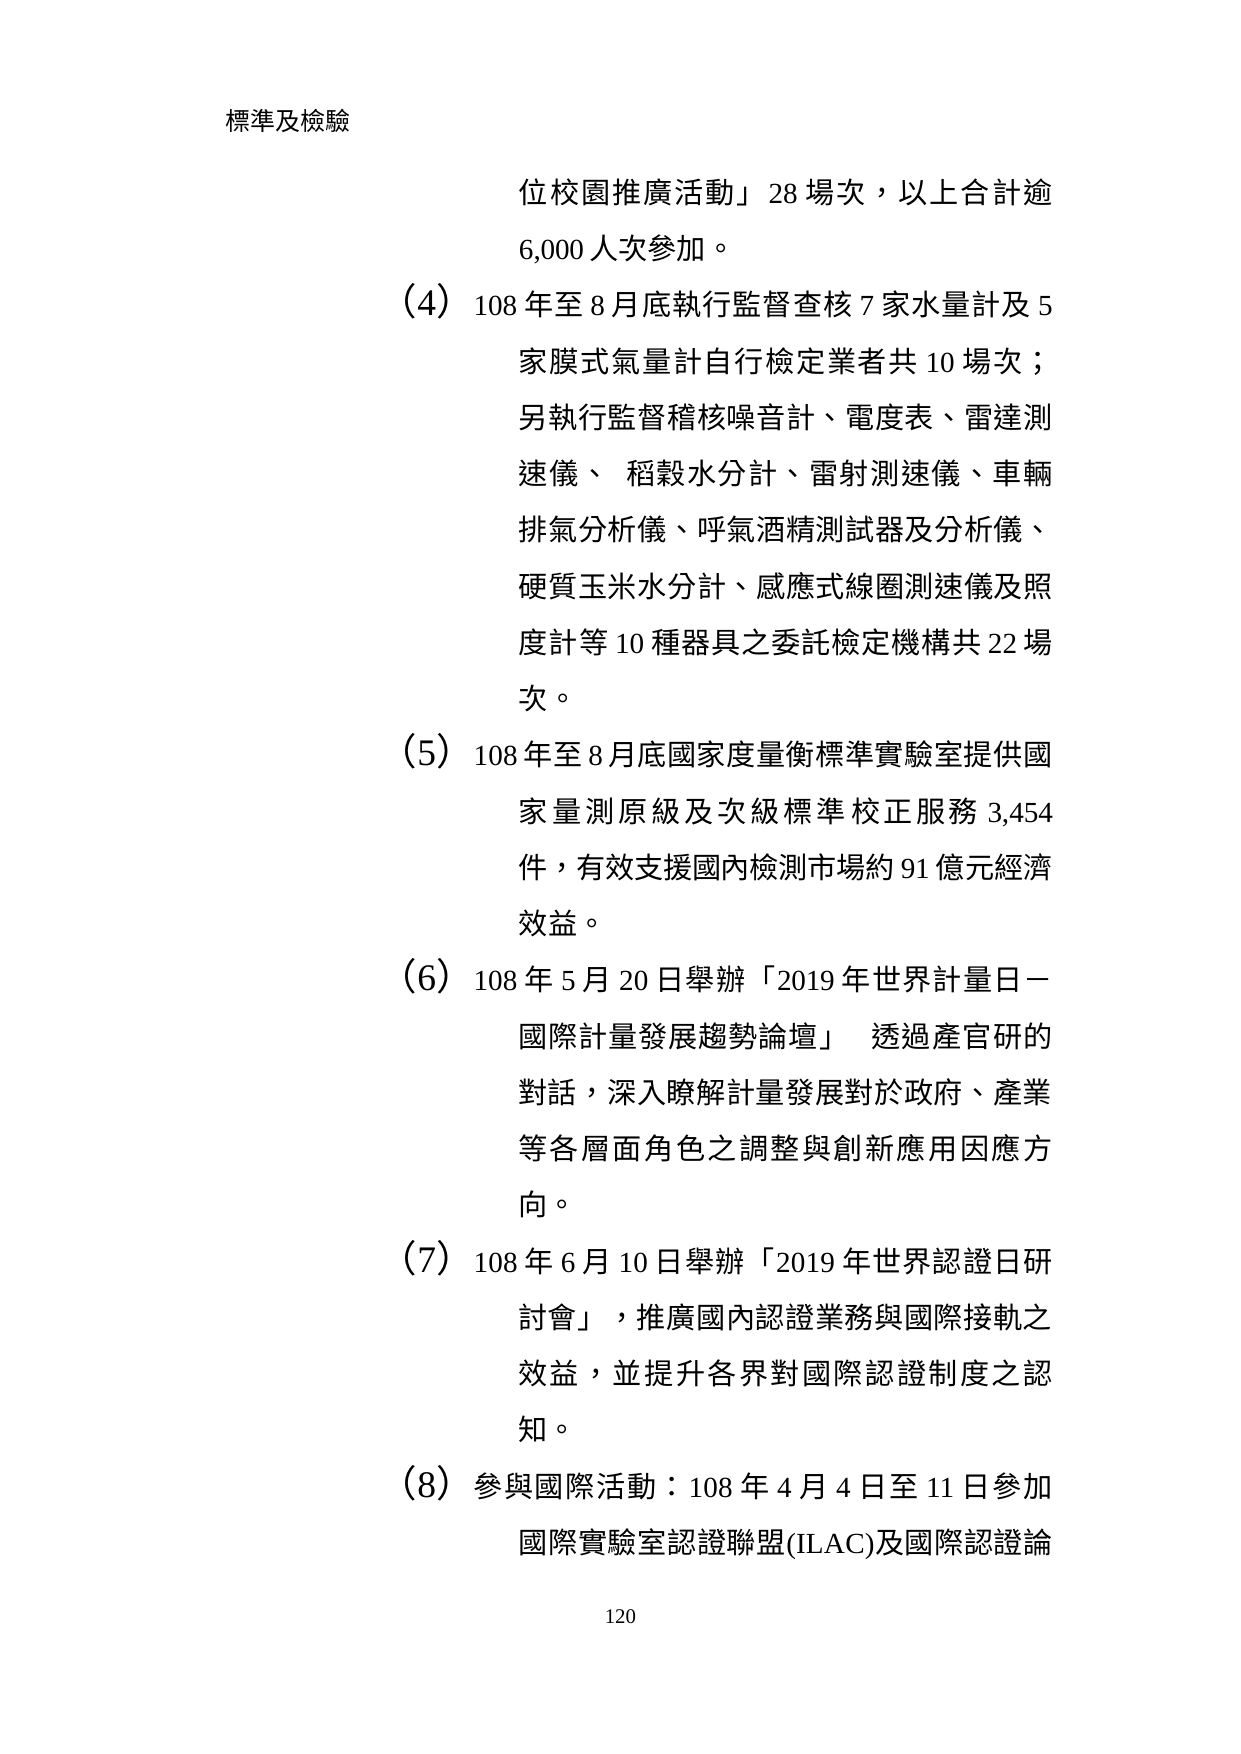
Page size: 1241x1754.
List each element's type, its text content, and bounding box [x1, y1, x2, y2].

list 108年5月20日舉辦「2019年世界計量日－國際計量發展趨勢論壇」 透過產官研的對話，深入瞭解計量發展對於政府、產業等各層面角色之調整與創新應用因應方向。 [379, 946, 1053, 1227]
list 108年6月10日舉辦「2019年世界認證日研討會」，推廣國內認證業務與國際接軌之效益，並提升各界對國際認證制度之認知。 [379, 1227, 1053, 1452]
list 108年至8月底執行監督查核7家水量計及5家膜式氣量計自行檢定業者共10場次；另執行監督稽核噪音計、電度表、雷達測速儀、 稻穀水分計、雷射測速儀、車輛排氣分析儀、呼氣酒精測試器及分析儀、硬質玉米水分計、感應式線圈測速儀及照度計等10種器具之委託檢定機構共22場次。 [379, 271, 1053, 721]
list 108年至8月底國家度量衡標準實驗室提供國家量測原級及次級標準校正服務3,454件，有效支援國內檢測市場約91億元經濟效益。 [379, 721, 1053, 946]
list 參與國際活動：108年4月4日至11日參加國際實驗室認證聯盟(ILAC)及國際認證論 [379, 1452, 1053, 1564]
list 位校園推廣活動」28場次，以上合計逾 6,000人次參加。 [379, 158, 1053, 271]
